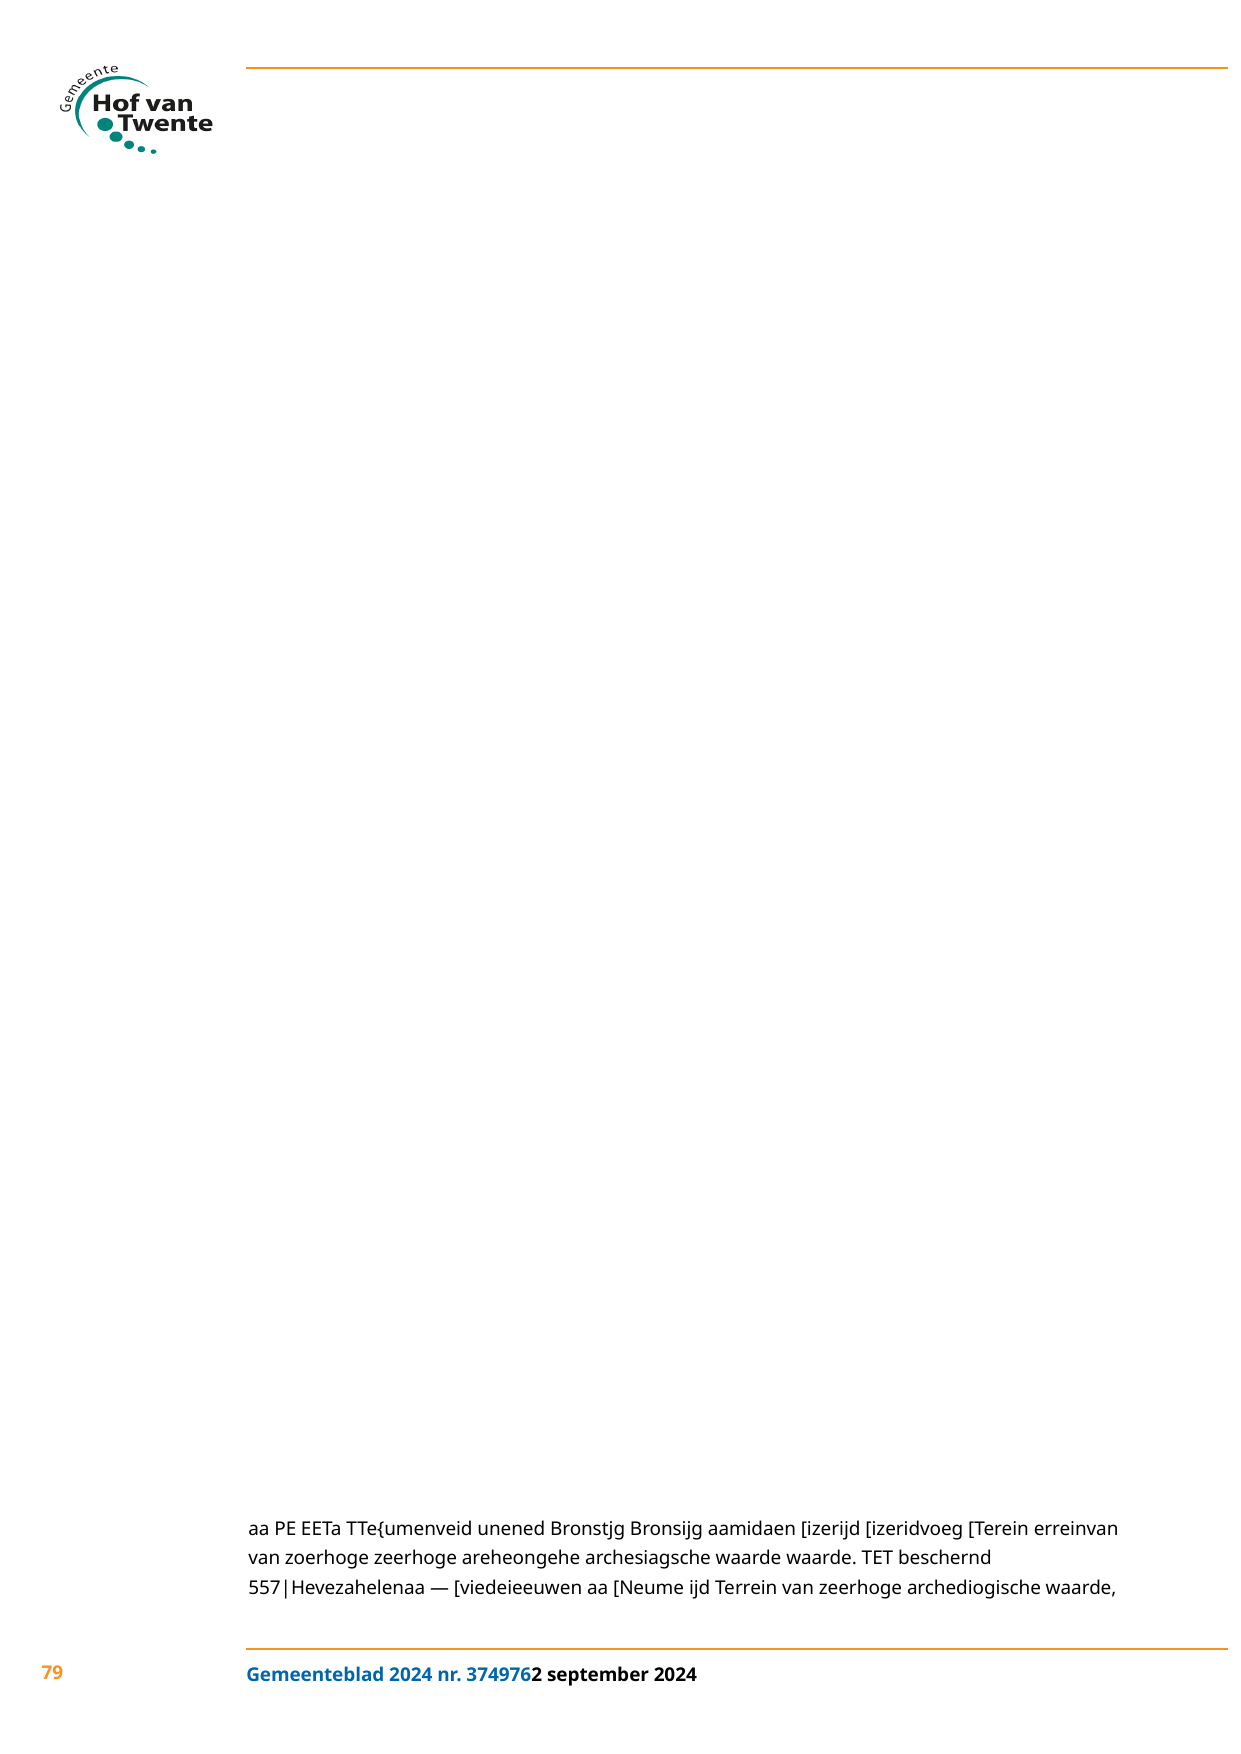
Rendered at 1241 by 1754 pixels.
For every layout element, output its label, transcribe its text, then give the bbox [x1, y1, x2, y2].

text 557|Hevezahelenaa — [viedeieeuwen aa [Neume ijd Terrein van zeerhoge archediogische waarde, [248, 1574, 1152, 1600]
text aa PE EETa TTe{umenveid unened Bronstjg Bronsijg aamidaen [izerijd [izeridvoeg [Terein erreinvan van zoerhoge zeerhoge areheongehe archesiagsche waarde waarde. TET beschernd [248, 1515, 1152, 1570]
picture [41, 47, 231, 172]
